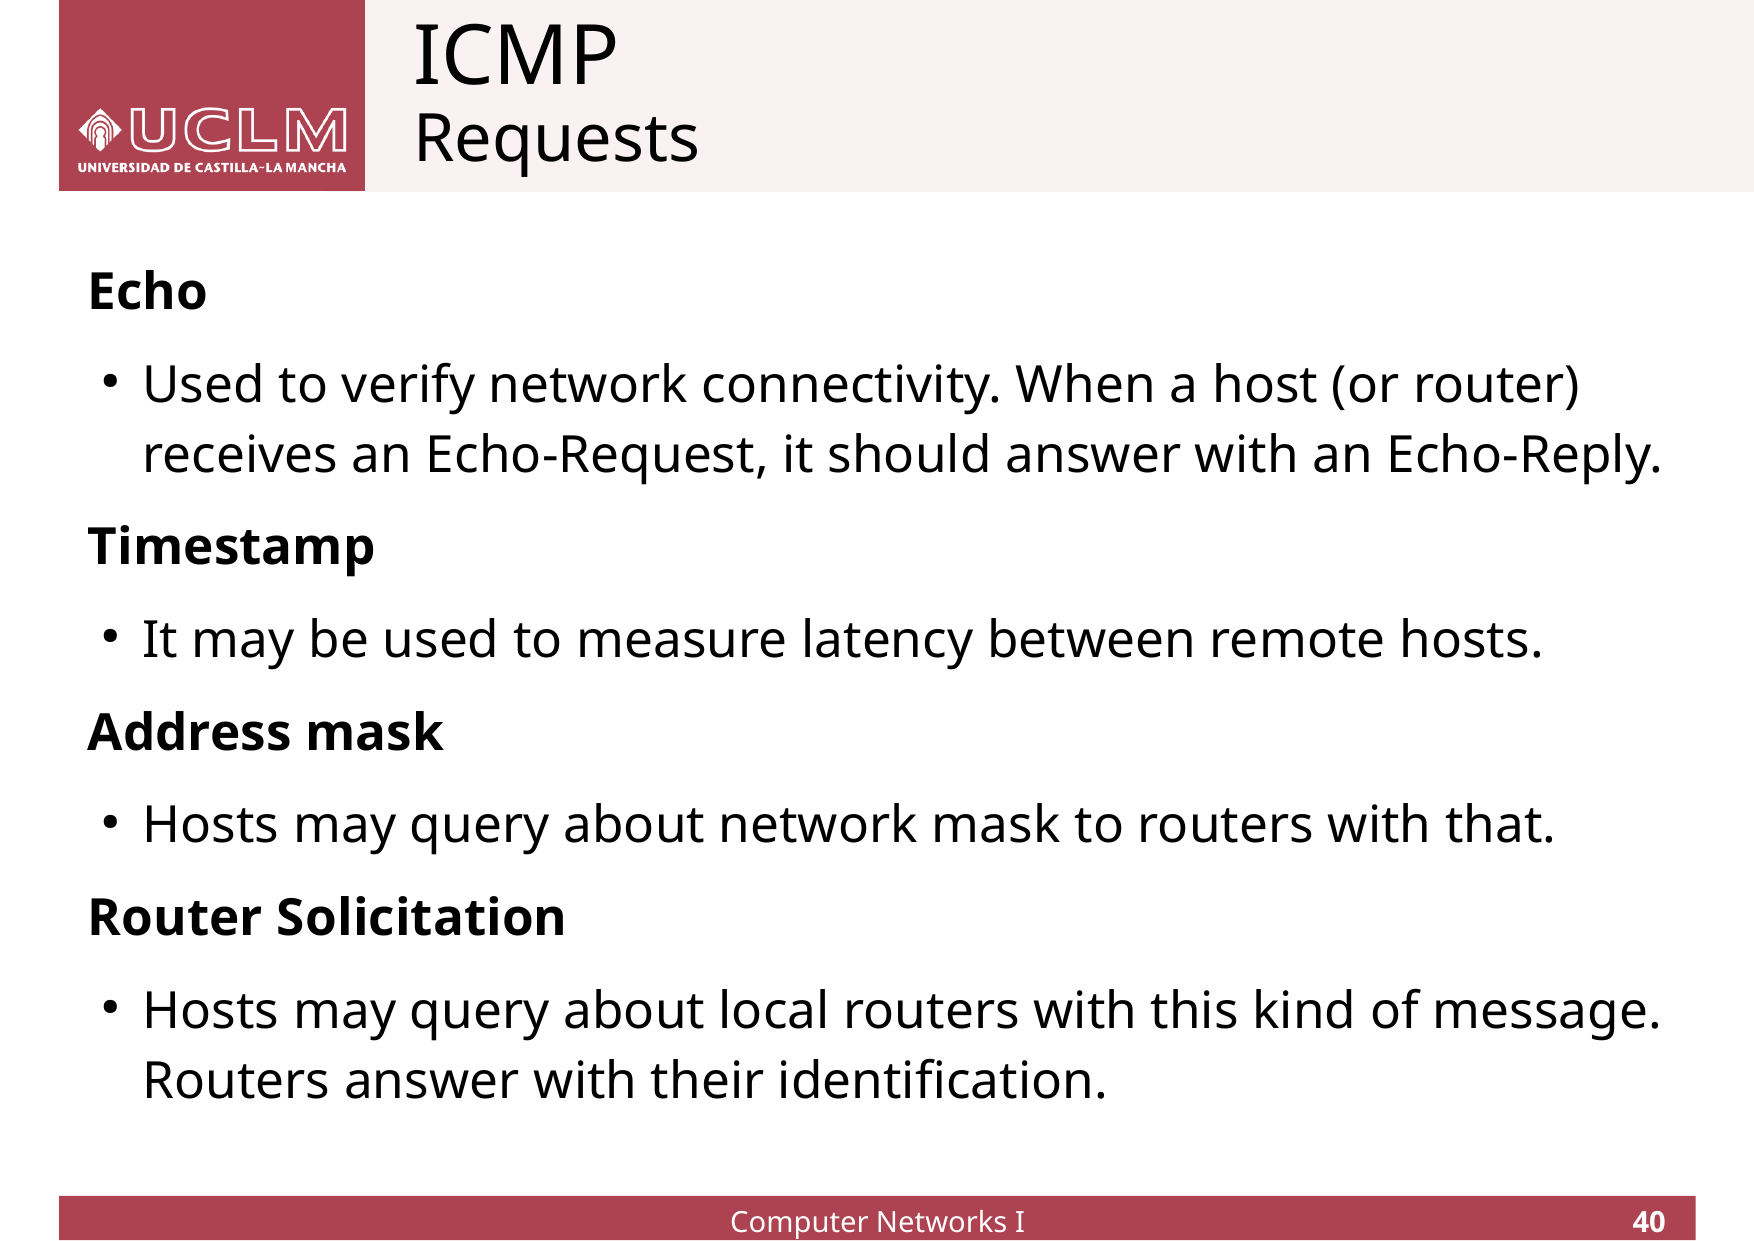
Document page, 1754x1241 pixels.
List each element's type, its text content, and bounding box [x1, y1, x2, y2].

list Echo Used to verify network connectivity. When a host (or router) receives an Echo-Request, it should answer with an Echo-Reply. Timestamp It may be used to measure latency between remote hosts. Address mask Hosts may query about network mask to routers with that. Router Solicitation Hosts may query about local routers with this kind of message. Routers answer with their identification. [87, 254, 1667, 1174]
title ICMP Requests [413, 0, 1667, 198]
picture [59, 0, 365, 191]
